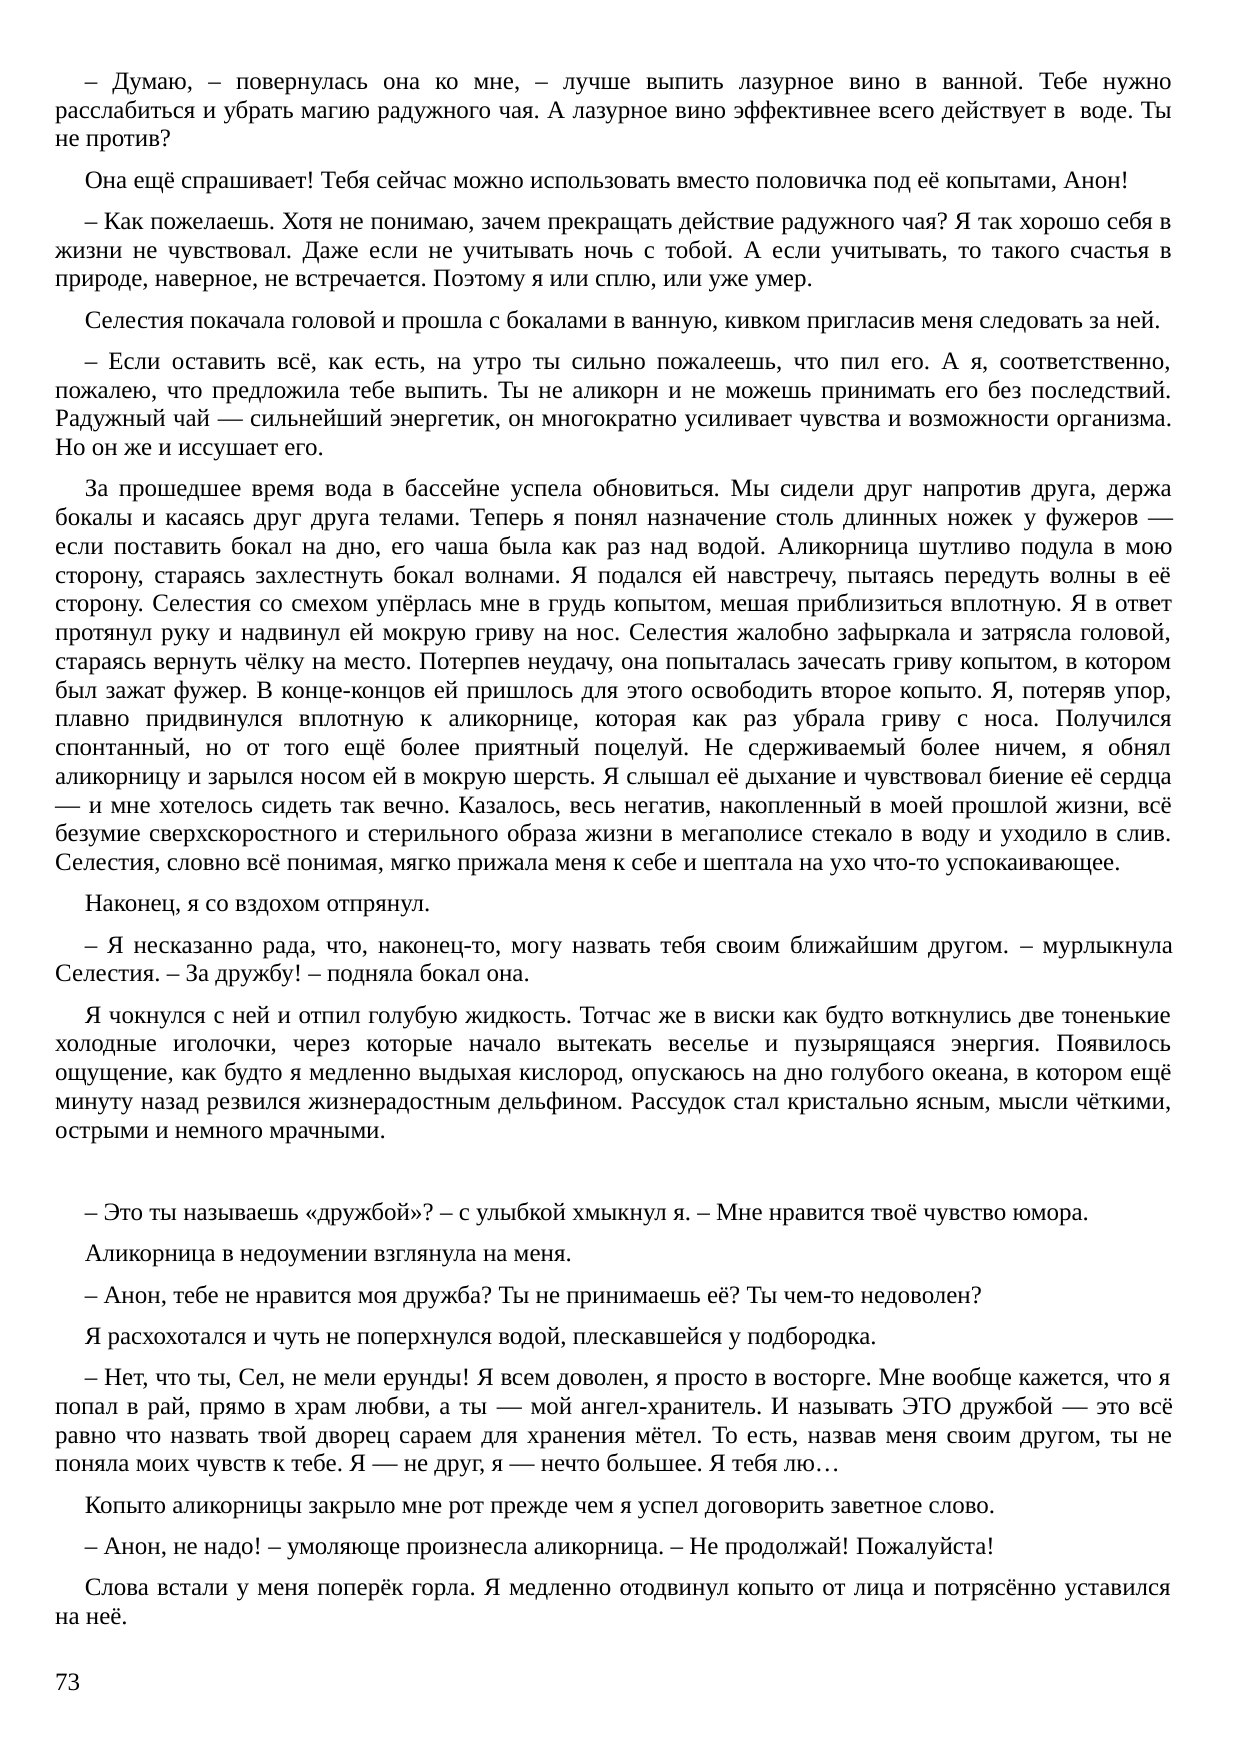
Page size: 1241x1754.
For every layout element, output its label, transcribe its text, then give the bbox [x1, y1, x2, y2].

text Аликорница в недоумении взглянула на меня. [55, 1238, 1173, 1267]
text Она ещё спрашивает! Тебя сейчас можно использовать вместо половичка под её копытами, Анон! [55, 165, 1173, 193]
text Я чокнулся с ней и отпил голубую жидкость. Тотчас же в виски как будто воткнулись две тоненькие холодные иголочки, через которые начало вытекать веселье и пузырящаяся энергия. Появилось ощущение, как будто я медленно выдыхая кислород, опускаюсь на дно голубого океана, в котором ещё минуту назад резвился жизнерадостным дельфином. Рассудок стал кристально ясным, мысли чёткими, острыми и немного мрачными. [55, 1000, 1173, 1143]
text – Думаю, – повернулась она ко мне, – лучше выпить лазурное вино в ванной. Тебе нужно расслабиться и убрать магию радужного чая. А лазурное вино эффективнее всего действует в воде. Ты не против? [55, 66, 1173, 152]
text – Нет, что ты, Сел, не мели ерунды! Я всем доволен, я просто в восторге. Мне вообще кажется, что я попал в рай, прямо в храм любви, а ты — мой ангел-хранитель. И называть ЭТО дружбой — это всё равно что назвать твой дворец сараем для хранения мётел. То есть, назвав меня своим другом, ты не поняла моих чувств к тебе. Я — не друг, я — нечто большее. Я тебя лю… [55, 1362, 1173, 1477]
text Я расхохотался и чуть не поперхнулся водой, плескавшейся у подбородка. [55, 1321, 1173, 1350]
text – Анон, не надо! – умоляюще произнесла аликорница. – Не продолжай! Пожалуйста! [55, 1531, 1173, 1560]
text – Как пожелаешь. Хотя не понимаю, зачем прекращать действие радужного чая? Я так хорошо себя в жизни не чувствовал. Даже если не учитывать ночь с тобой. А если учитывать, то такого счастья в природе, наверное, не встречается. Поэтому я или сплю, или уже умер. [55, 206, 1173, 292]
text Слова встали у меня поперёк горла. Я медленно отодвинул копыто от лица и потрясённо уставился на неё. [55, 1572, 1173, 1630]
text – Это ты называешь «дружбой»? – с улыбкой хмыкнул я. – Мне нравится твоё чувство юмора. [55, 1197, 1173, 1226]
text Селестия покачала головой и прошла с бокалами в ванную, кивком пригласив меня следовать за ней. [55, 305, 1173, 333]
text За прошедшее время вода в бассейне успела обновиться. Мы сидели друг напротив друга, держа бокалы и касаясь друг друга телами. Теперь я понял назначение столь длинных ножек у фужеров — если поставить бокал на дно, его чаша была как раз над водой. Аликорница шутливо подула в мою сторону, стараясь захлестнуть бокал волнами. Я подался ей навстречу, пытаясь передуть волны в её сторону. Селестия со смехом упёрлась мне в грудь копытом, мешая приблизиться вплотную. Я в ответ протянул руку и надвинул ей мокрую гриву на нос. Селестия жалобно зафыркала и затрясла головой, стараясь вернуть чёлку на место. Потерпев неудачу, она попыталась зачесать гриву копытом, в котором был зажат фужер. В конце-концов ей пришлось для этого освободить второе копыто. Я, потеряв упор, плавно придвинулся вплотную к аликорнице, которая как раз убрала гриву с носа. Получился спонтанный, но от того ещё более приятный поцелуй. Не сдерживаемый более ничем, я обнял аликорницу и зарылся носом ей в мокрую шерсть. Я слышал её дыхание и чувствовал биение её сердца — и мне хотелось сидеть так вечно. Казалось, весь негатив, накопленный в моей прошлой жизни, всё безумие сверхскоростного и стерильного образа жизни в мегаполисе стекало в воду и уходило в слив. Селестия, словно всё понимая, мягко прижала меня к себе и шептала на ухо что-то успокаивающее. [55, 473, 1173, 876]
text – Я несказанно рада, что, наконец-то, могу назвать тебя своим ближайшим другом. – мурлыкнула Селестия. – За дружбу! – подняла бокал она. [55, 930, 1173, 987]
text – Анон, тебе не нравится моя дружба? Ты не принимаешь её? Ты чем-то недоволен? [55, 1280, 1173, 1308]
text – Если оставить всё, как есть, на утро ты сильно пожалеешь, что пил его. А я, соответственно, пожалею, что предложила тебе выпить. Ты не аликорн и не можешь принимать его без последствий. Радужный чай — сильнейший энергетик, он многократно усиливает чувства и возможности организма. Но он же и иссушает его. [55, 346, 1173, 461]
text Копыто аликорницы закрыло мне рот прежде чем я успел договорить заветное слово. [55, 1490, 1173, 1518]
text Наконец, я со вздохом отпрянул. [55, 888, 1173, 917]
